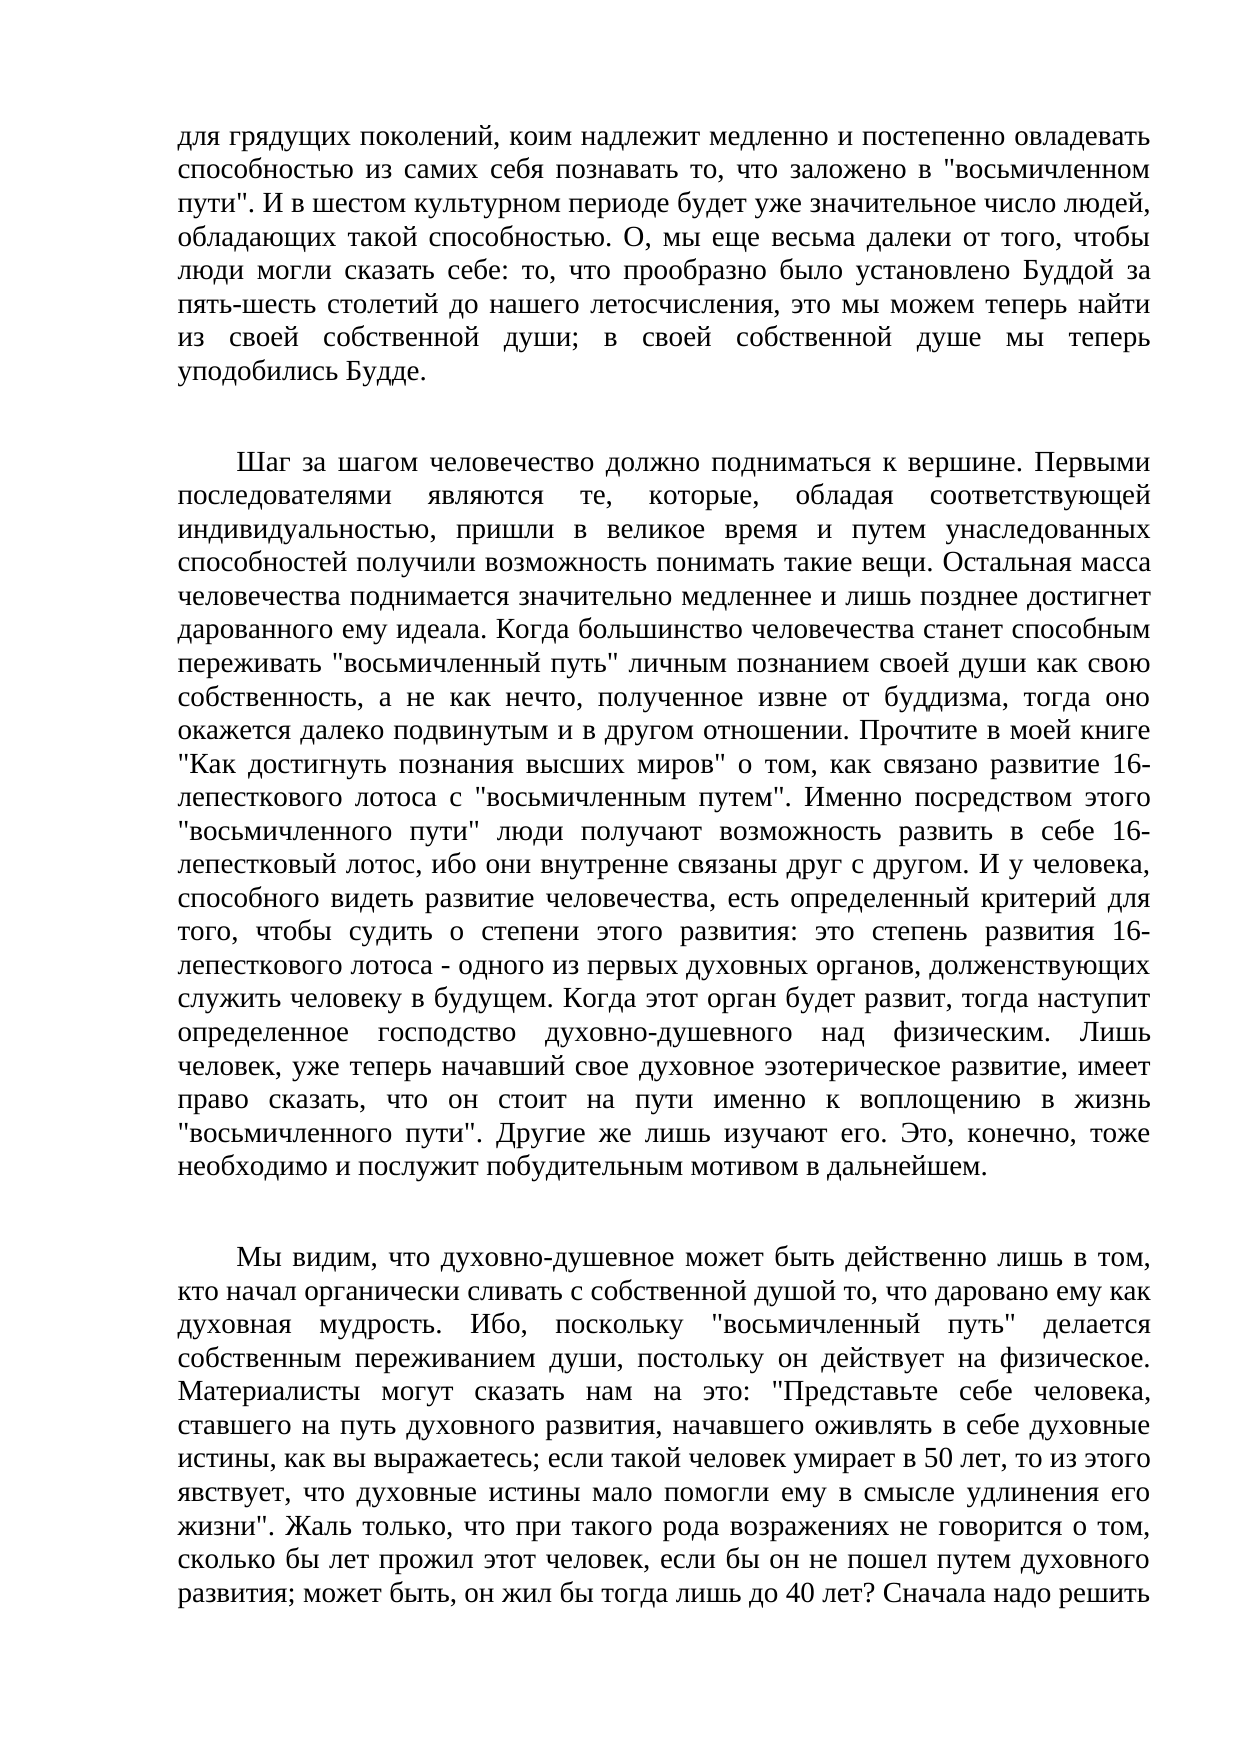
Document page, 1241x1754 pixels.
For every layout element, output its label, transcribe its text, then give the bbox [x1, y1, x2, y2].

text Мы видим, что духовно-душевное может быть действенно лишь в том, кто начал органически сливать с собственной душой то, что даровано ему как духовная мудрость. Ибо, поскольку "восьмичленный путь" делается собственным переживанием души, постольку он действует на физическое. Материалисты могут сказать нам на это: "Представьте себе человека, ставшего на путь духовного развития, начавшего оживлять в себе духовные истины, как вы выражаетесь; если такой человек умирает в 50 лет, то из этого явствует, что духовные истины мало помогли ему в смысле удлинения его жизни". Жаль только, что при такого рода возражениях не говорится о том, сколько бы лет прожил этот человек, если бы он не пошел путем духовного развития; может быть, он жил бы тогда лишь до 40 лет? Сначала надо решить [177, 1239, 1152, 1608]
text для грядущих поколений, коим надлежит медленно и постепенно овладевать способностью из самих себя познавать то, что заложено в "восьмичленном пути". И в шестом культурном периоде будет уже значительное число людей, обладающих такой способностью. О, мы еще весьма далеки от того, чтобы люди могли сказать себе: то, что прообразно было установлено Буддой за пять-шесть столетий до нашего летосчисления, это мы можем теперь найти из своей собственной души; в своей собственной душе мы теперь уподобились Будде. [177, 118, 1152, 386]
text Шаг за шагом человечество должно подниматься к вершине. Первыми последователями являются те, которые, обладая соответствующей индивидуальностью, пришли в великое время и путем унаследованных способностей получили возможность понимать такие вещи. Остальная масса человечества поднимается значительно медленнее и лишь позднее достигнет дарованного ему идеала. Когда большинство человечества станет способным переживать "восьмичленный путь" личным познанием своей души как свою собственность, а не как нечто, полученное извне от буддизма, тогда оно окажется далеко подвинутым и в другом отношении. Прочтите в моей книге "Как достигнуть познания высших миров" о том, как связано развитие 16-лепесткового лотоса с "восьмичленным путем". Именно посредством этого "восьмичленного пути" люди получают возможность развить в себе 16-лепестковый лотос, ибо они внутренне связаны друг с другом. И у человека, способного видеть развитие человечества, есть определенный критерий для того, чтобы судить о степени этого развития: это степень развития 16-лепесткового лотоса - одного из первых духовных органов, долженствующих служить человеку в будущем. Когда этот орган будет развит, тогда наступит определенное господство духовно-душевного над физическим. Лишь человек, уже теперь начавший свое духовное эзотерическое развитие, имеет право сказать, что он стоит на пути именно к воплощению в жизнь "восьмичленного пути". Другие же лишь изучают его. Это, конечно, тоже необходимо и послужит побудительным мотивом в дальнейшем. [177, 444, 1152, 1182]
